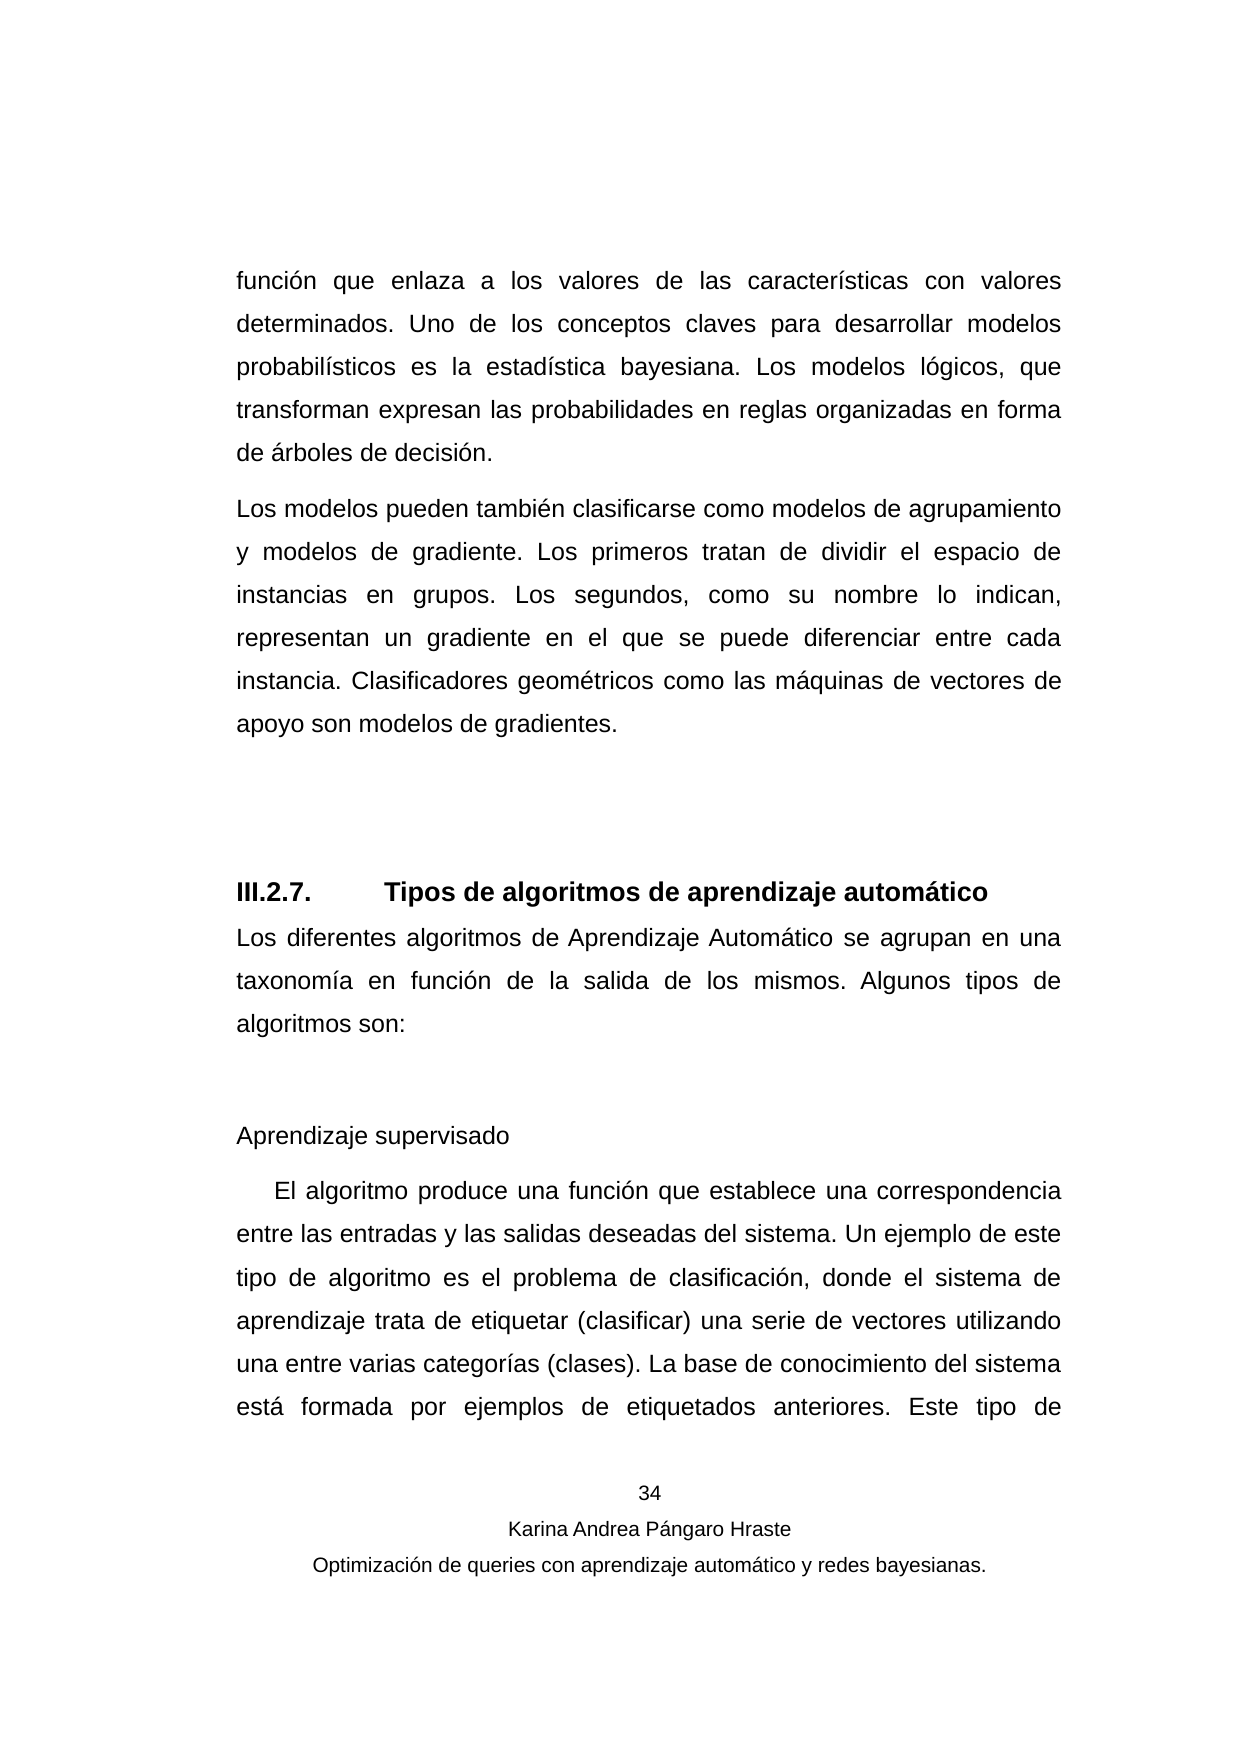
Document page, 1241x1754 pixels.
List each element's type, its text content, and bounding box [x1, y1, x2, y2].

subtitle Tipos de algoritmos de aprendizaje automático [236, 876, 1063, 908]
text Los diferentes algoritmos de Aprendizaje Automático se agrupan en una taxonomía en función de la salida de los mismos. Algunos tipos de algoritmos son: [236, 923, 1063, 1038]
text función que enlaza a los valores de las características con valores determinados. Uno de los conceptos claves para desarrollar modelos probabilísticos es la estadística bayesiana. Los modelos lógicos, que transforman expresan las probabilidades en reglas organizadas en forma de árboles de decisión. [236, 266, 1063, 467]
text Aprendizaje supervisado [236, 1121, 1063, 1149]
text Los modelos pueden también clasificarse como modelos de agrupamiento y modelos de gradiente. Los primeros tratan de dividir el espacio de instancias en grupos. Los segundos, como su nombre lo indican, representan un gradiente en el que se puede diferenciar entre cada instancia. Clasificadores geométricos como las máquinas de vectores de apoyo son modelos de gradientes. [236, 494, 1063, 738]
text El algoritmo produce una función que establece una correspondencia entre las entradas y las salidas deseadas del sistema. Un ejemplo de este tipo de algoritmo es el problema de clasificación, donde el sistema de aprendizaje trata de etiquetar (clasificar) una serie de vectores utilizando una entre varias categorías (clases). La base de conocimiento del sistema está formada por ejemplos de etiquetados anteriores. Este tipo de [236, 1176, 1063, 1421]
